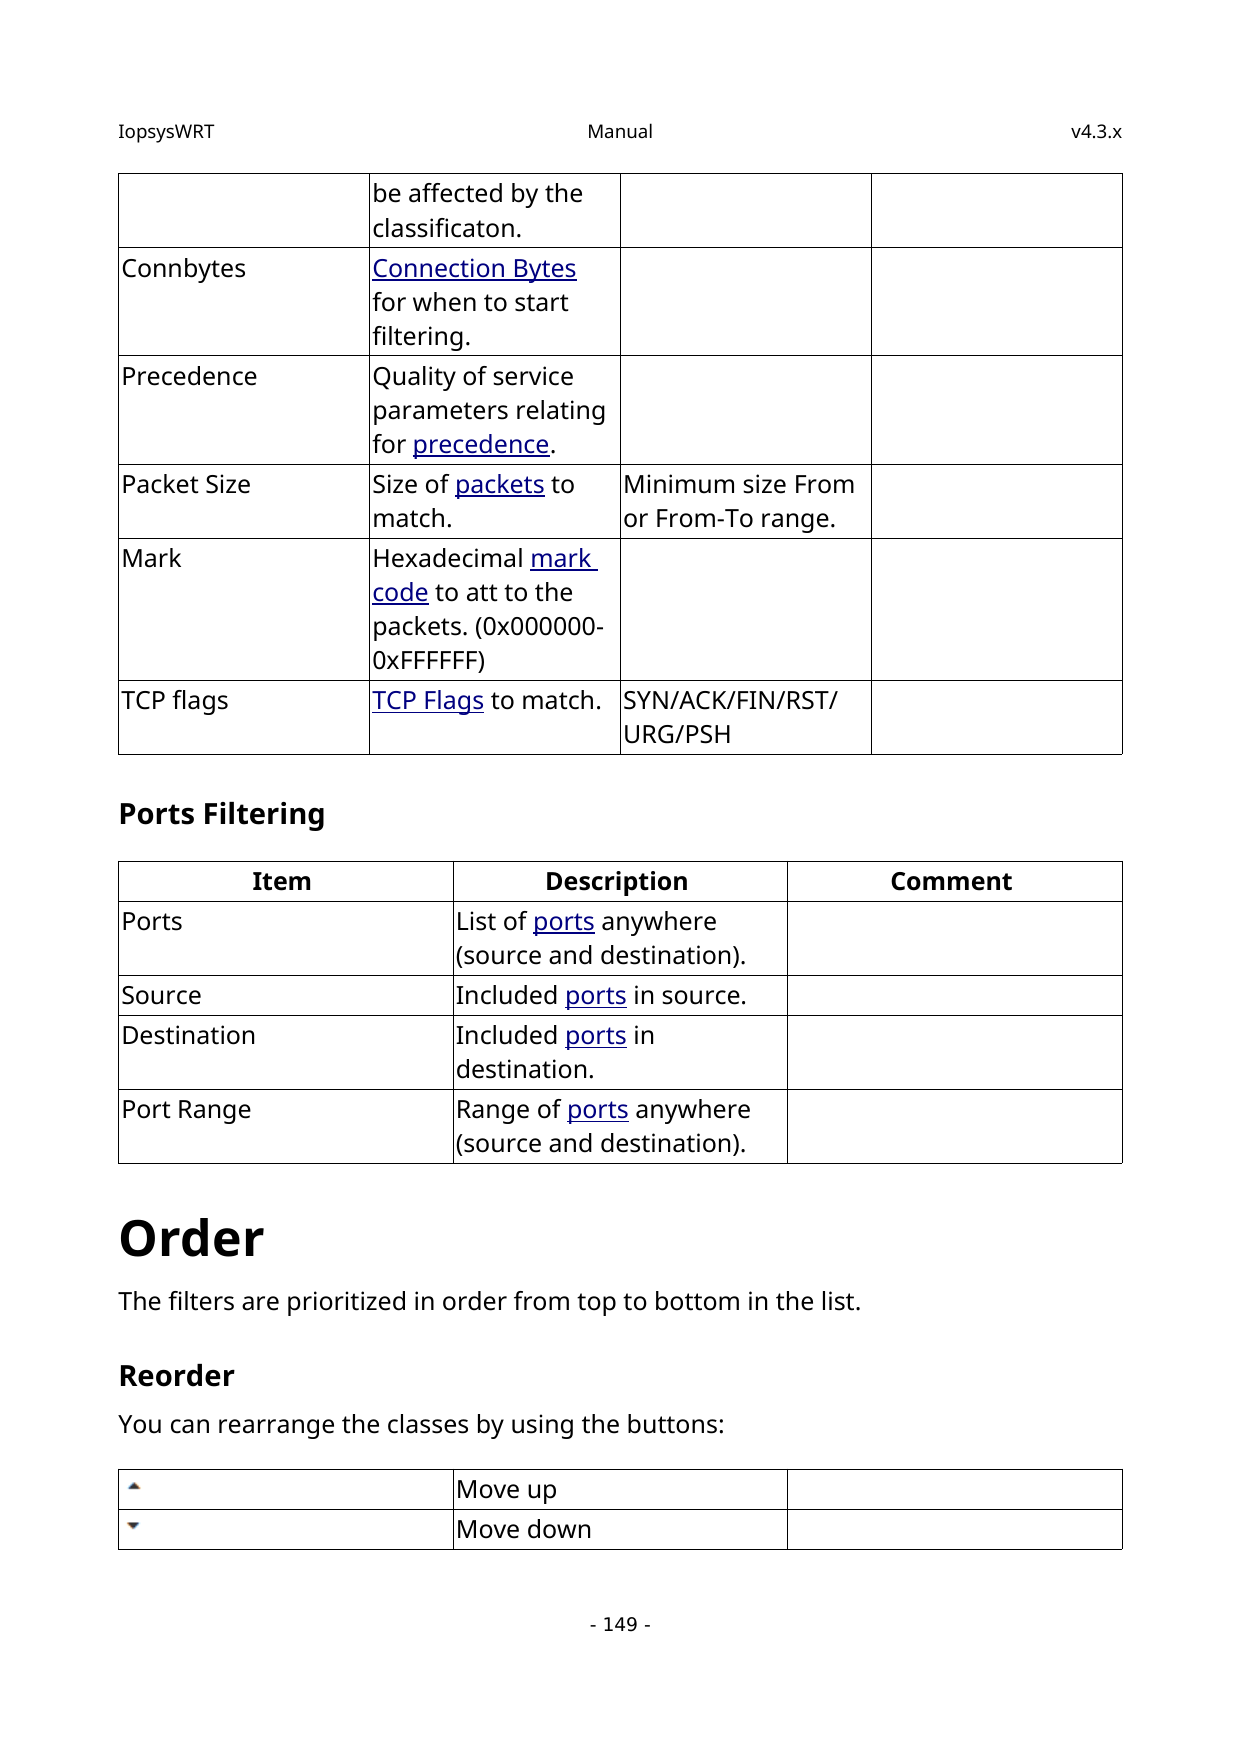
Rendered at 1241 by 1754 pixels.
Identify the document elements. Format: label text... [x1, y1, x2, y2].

table_cell be affected by the classificaton. [370, 174, 620, 247]
subtitle Order [118, 1203, 1122, 1271]
table_cell List of ports anywhere (source and destination). [454, 902, 787, 975]
table_cell [621, 356, 871, 463]
table_cell [788, 902, 1122, 975]
table_header Move up [454, 1470, 787, 1508]
table_cell Hexadecimal mark code to att to the packets. (0x000000-0xFFFFFF) [370, 539, 620, 680]
table_cell TCP flags [119, 681, 369, 754]
table_cell Minimum size From or From-To range. [621, 465, 871, 537]
table_cell Port Range [119, 1090, 453, 1163]
text You can rearrange the classes by using the buttons: [118, 1407, 1122, 1441]
table_cell Size of packets to match. [370, 465, 620, 537]
table_cell Ports [119, 902, 453, 975]
subtitle Ports Filtering [118, 794, 1122, 833]
table_cell [621, 174, 871, 247]
table_cell [119, 174, 369, 247]
table_cell Range of ports anywhere (source and destination). [454, 1090, 787, 1163]
table_cell Connbytes [119, 248, 369, 355]
picture [121, 1513, 147, 1539]
table_cell Quality of service parameters relating for precedence. [370, 356, 620, 463]
table_cell Packet Size [119, 465, 369, 537]
table_header [788, 1470, 1122, 1508]
table_cell [788, 1090, 1122, 1163]
table_header Comment [788, 862, 1122, 901]
picture [121, 1473, 147, 1499]
table_cell [872, 248, 1122, 355]
table_cell [119, 1510, 453, 1548]
table_header Item [119, 862, 453, 901]
table_cell Mark [119, 539, 369, 680]
table_cell [621, 248, 871, 355]
table_cell Included ports in destination. [454, 1016, 787, 1089]
table_cell [788, 976, 1122, 1015]
table_cell Connection Bytes for when to start filtering. [370, 248, 620, 355]
table_cell [872, 681, 1122, 754]
table_cell [788, 1016, 1122, 1089]
table_header Description [454, 862, 787, 901]
table_cell [872, 539, 1122, 680]
table_cell [621, 539, 871, 680]
table_cell Included ports in source. [454, 976, 787, 1015]
table_cell Source [119, 976, 453, 1015]
table_cell Destination [119, 1016, 453, 1089]
subtitle Reorder [118, 1355, 1122, 1394]
table_cell [872, 356, 1122, 463]
table_cell [872, 465, 1122, 537]
table_cell TCP Flags to match. [370, 681, 620, 754]
table_header [119, 1470, 453, 1508]
table_cell Precedence [119, 356, 369, 463]
table_cell [788, 1510, 1122, 1548]
table_cell Move down [454, 1510, 787, 1548]
table_cell SYN/ACK/FIN/RST/URG/PSH [621, 681, 871, 754]
text The filters are prioritized in order from top to bottom in the list. [118, 1283, 1122, 1317]
table_cell [872, 174, 1122, 247]
